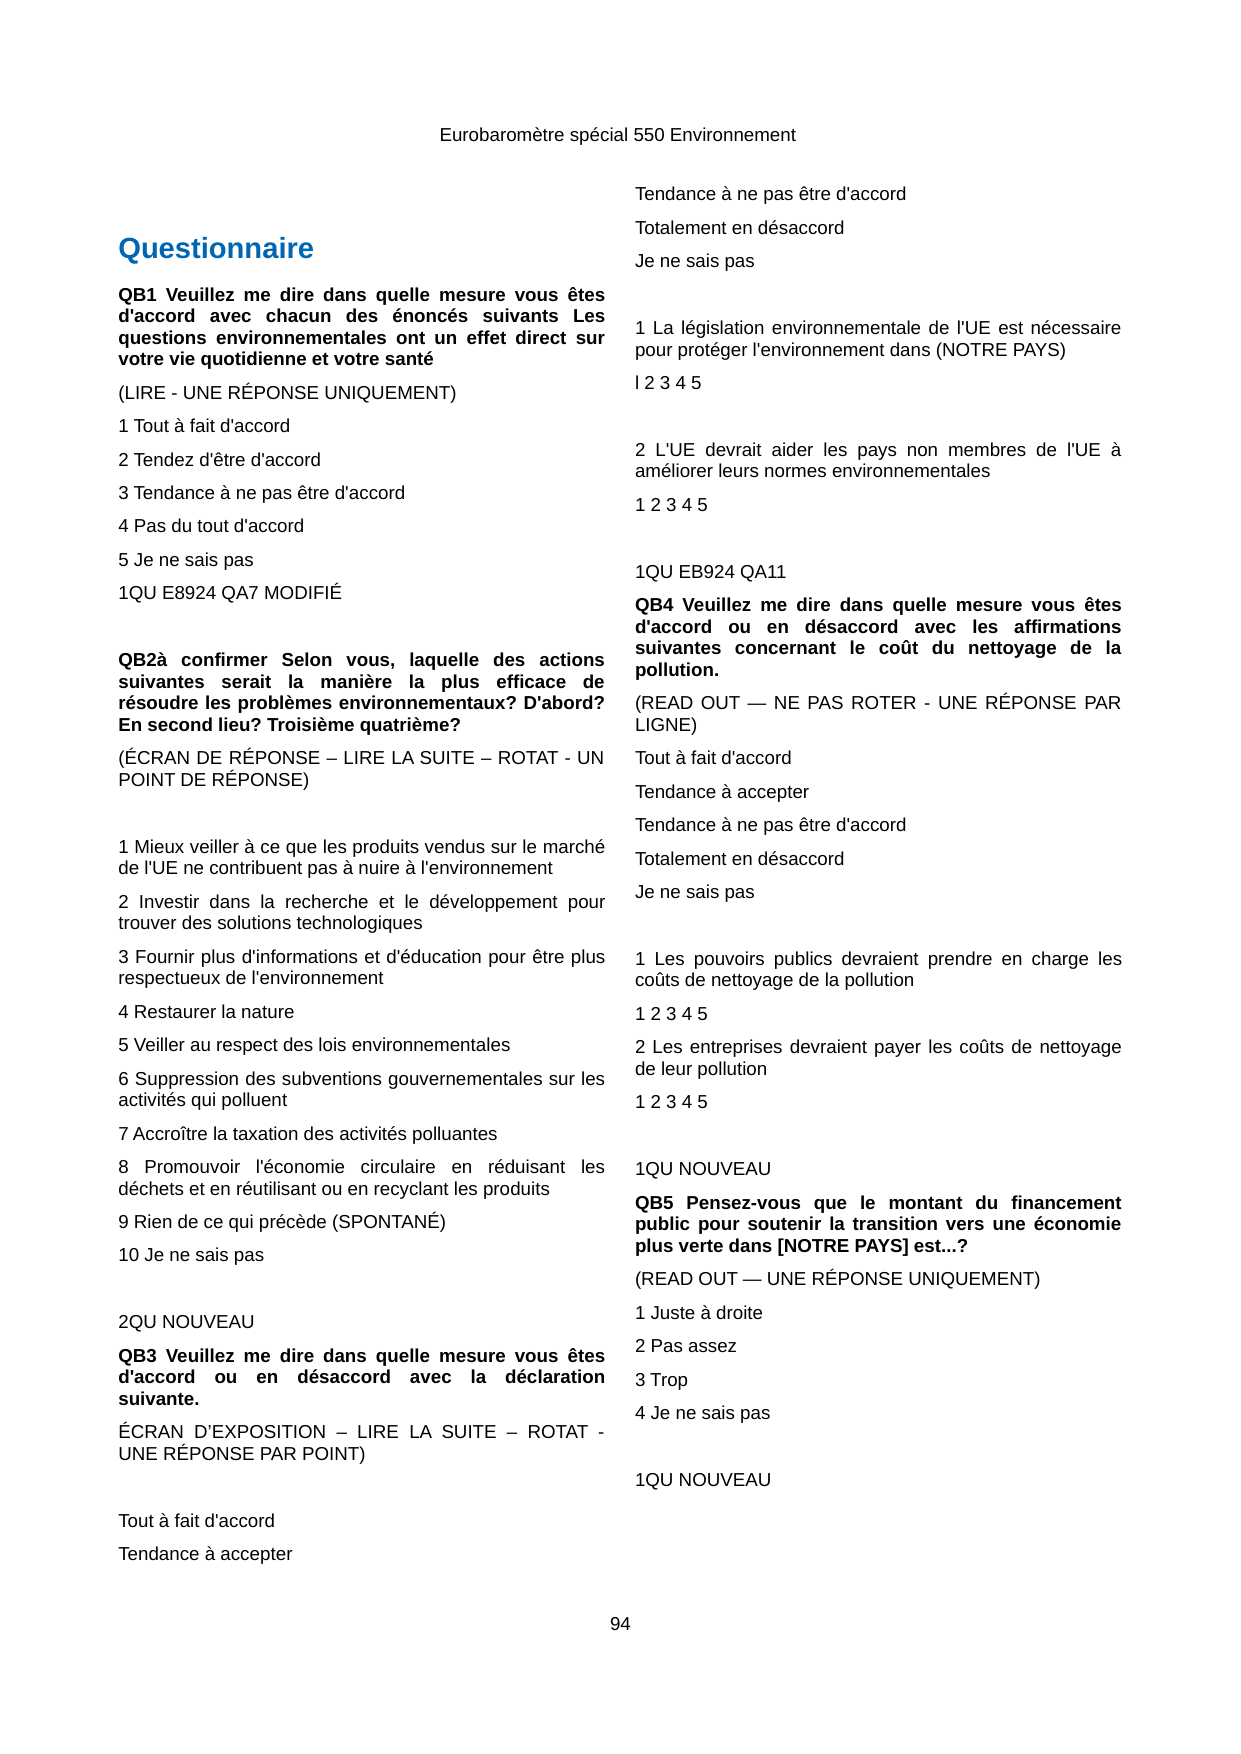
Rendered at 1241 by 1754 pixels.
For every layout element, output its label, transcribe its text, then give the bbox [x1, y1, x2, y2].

text 5 Veiller au respect des lois environnementales [118, 1034, 605, 1056]
text 8 Promouvoir l'économie circulaire en réduisant les déchets et en réutilisant ou en recyclant les produits [118, 1156, 605, 1199]
text 1QU NOUVEAU [635, 1158, 1122, 1179]
text 1 Les pouvoirs publics devraient prendre en charge les coûts de nettoyage de la pollution [635, 948, 1122, 991]
text Totalement en désaccord [635, 216, 1122, 238]
text 3 Fournir plus d'informations et d'éducation pour être plus respectueux de l'environnement [118, 946, 605, 989]
text 1QU EB924 QA11 [635, 561, 1122, 582]
text 4 Pas du tout d'accord [118, 515, 605, 537]
text (LIRE - UNE RÉPONSE UNIQUEMENT) [118, 381, 605, 403]
text 2 Investir dans la recherche et le développement pour trouver des solutions technologiques [118, 891, 605, 934]
text (READ OUT — NE PAS ROTER - UNE RÉPONSE PAR LIGNE) [635, 692, 1122, 735]
text l 2 3 4 5 [635, 372, 1122, 393]
text 1QU E8924 QA7 MODIFIÉ [118, 582, 605, 604]
text 4 Restaurer la nature [118, 1001, 605, 1022]
text 2 Tendez d'être d'accord [118, 448, 605, 470]
text 1 2 3 4 5 [635, 494, 1122, 515]
text Je ne sais pas [635, 250, 1122, 271]
text Tendance à ne pas être d'accord [635, 814, 1122, 836]
text 2 L'UE devrait aider les pays non membres de l'UE à améliorer leurs normes environnementales [635, 439, 1122, 482]
text 4 Je ne sais pas [635, 1402, 1122, 1423]
text Tout à fait d'accord [635, 747, 1122, 769]
text QB2à confirmer Selon vous, laquelle des actions suivantes serait la manière la plus efficace de résoudre les problèmes environnementaux? D'abord? En second lieu? Troisième quatrième? [118, 649, 605, 735]
text Tendance à accepter [118, 1543, 605, 1564]
text 2 Pas assez [635, 1335, 1122, 1356]
text (READ OUT — UNE RÉPONSE UNIQUEMENT) [635, 1268, 1122, 1289]
text 1QU NOUVEAU [635, 1469, 1122, 1490]
text ÉCRAN D’EXPOSITION – LIRE LA SUITE – ROTAT - UNE RÉPONSE PAR POINT) [118, 1421, 605, 1464]
text 1 Juste à droite [635, 1301, 1122, 1323]
text QB3 Veuillez me dire dans quelle mesure vous êtes d'accord ou en désaccord avec la déclaration suivante. [118, 1344, 605, 1409]
text 5 Je ne sais pas [118, 549, 605, 570]
text 1 Mieux veiller à ce que les produits vendus sur le marché de l'UE ne contribuent pas à nuire à l'environnement [118, 836, 605, 879]
text QB1 Veuillez me dire dans quelle mesure vous êtes d'accord avec chacun des énoncés suivants Les questions environnementales ont un effet direct sur votre vie quotidienne et votre santé [118, 283, 605, 369]
text 1 Tout à fait d'accord [118, 415, 605, 436]
text Je ne sais pas [635, 881, 1122, 902]
text 1 La législation environnementale de l'UE est nécessaire pour protéger l'environnement dans (NOTRE PAYS) [635, 317, 1122, 360]
text QB5 Pensez-vous que le montant du financement public pour soutenir la transition vers une économie plus verte dans [NOTRE PAYS] est...? [635, 1191, 1122, 1256]
text 6 Suppression des subventions gouvernementales sur les activités qui polluent [118, 1067, 605, 1111]
text Tendance à accepter [635, 781, 1122, 802]
text 3 Trop [635, 1368, 1122, 1390]
subtitle Questionnaire [118, 231, 605, 265]
text 7 Accroître la taxation des activités polluantes [118, 1122, 605, 1144]
text (ÉCRAN DE RÉPONSE – LIRE LA SUITE – ROTAT - UN POINT DE RÉPONSE) [118, 747, 605, 790]
text Tout à fait d'accord [118, 1509, 605, 1531]
text 1 2 3 4 5 [635, 1003, 1122, 1024]
text 9 Rien de ce qui précède (SPONTANÉ) [118, 1211, 605, 1232]
text Tendance à ne pas être d'accord [635, 183, 1122, 204]
text 2QU NOUVEAU [118, 1311, 605, 1333]
text 3 Tendance à ne pas être d'accord [118, 482, 605, 503]
text QB4 Veuillez me dire dans quelle mesure vous êtes d'accord ou en désaccord avec les affirmations suivantes concernant le coût du nettoyage de la pollution. [635, 594, 1122, 680]
text 1 2 3 4 5 [635, 1091, 1122, 1113]
text 2 Les entreprises devraient payer les coûts de nettoyage de leur pollution [635, 1036, 1122, 1079]
text Totalement en désaccord [635, 847, 1122, 869]
text 10 Je ne sais pas [118, 1244, 605, 1266]
